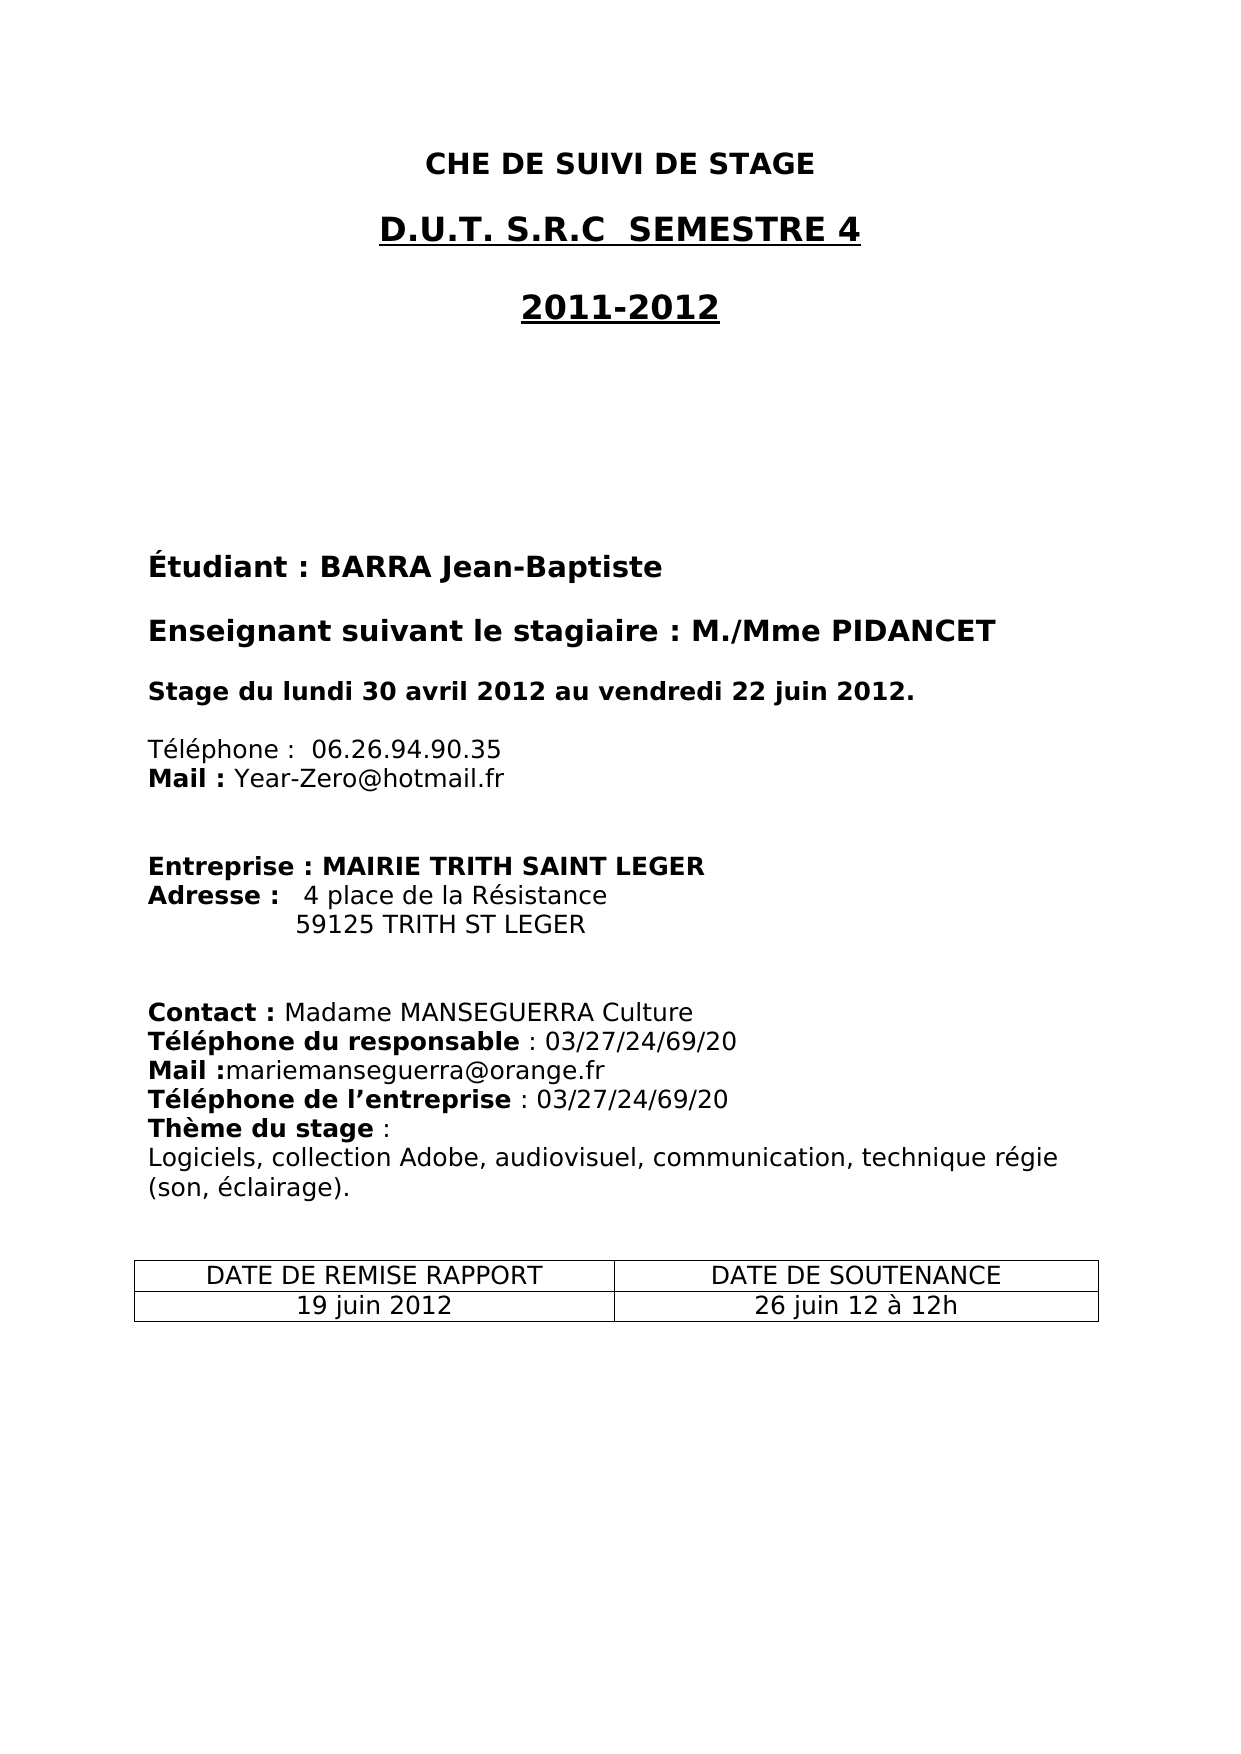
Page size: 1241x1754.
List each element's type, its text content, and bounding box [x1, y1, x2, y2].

text 2011-2012 [148, 288, 1093, 327]
text Mail :mariemanseguerra@orange.fr [148, 1056, 1093, 1085]
text 59125 TRITH ST LEGER [148, 910, 1093, 939]
text Logiciels, collection Adobe, audiovisuel, communication, technique régie (son, éclairage). [148, 1144, 1093, 1202]
text Thème du stage : [148, 1114, 1093, 1144]
table_header DATE DE REMISE RAPPORT [135, 1261, 614, 1291]
text Mail : Year-Zero@hotmail.fr [148, 764, 1093, 794]
text Téléphone de l’entreprise : 03/27/24/69/20 [148, 1085, 1093, 1114]
text Entreprise : MAIRIE TRITH SAINT LEGER [148, 852, 1093, 881]
text Étudiant : BARRA Jean-Baptiste [148, 551, 1093, 585]
table_cell 19 juin 2012 [135, 1292, 614, 1321]
text Stage du lundi 30 avril 2012 au vendredi 22 juin 2012. [148, 677, 1093, 706]
table_cell 26 juin 12 à 12h [615, 1292, 1098, 1321]
text Enseignant suivant le stagiaire : M./Mme PIDANCET [148, 614, 1093, 648]
table_header DATE DE SOUTENANCE [615, 1261, 1098, 1291]
text CHE DE SUIVI DE STAGE [148, 148, 1093, 182]
text D.U.T. S.R.C SEMESTRE 4 [148, 211, 1093, 249]
text Téléphone du responsable : 03/27/24/69/20 [148, 1027, 1093, 1056]
text Contact : Madame MANSEGUERRA Culture [148, 998, 1093, 1027]
text Téléphone : 06.26.94.90.35 [148, 735, 1093, 764]
text Adresse : 4 place de la Résistance [148, 881, 1093, 910]
